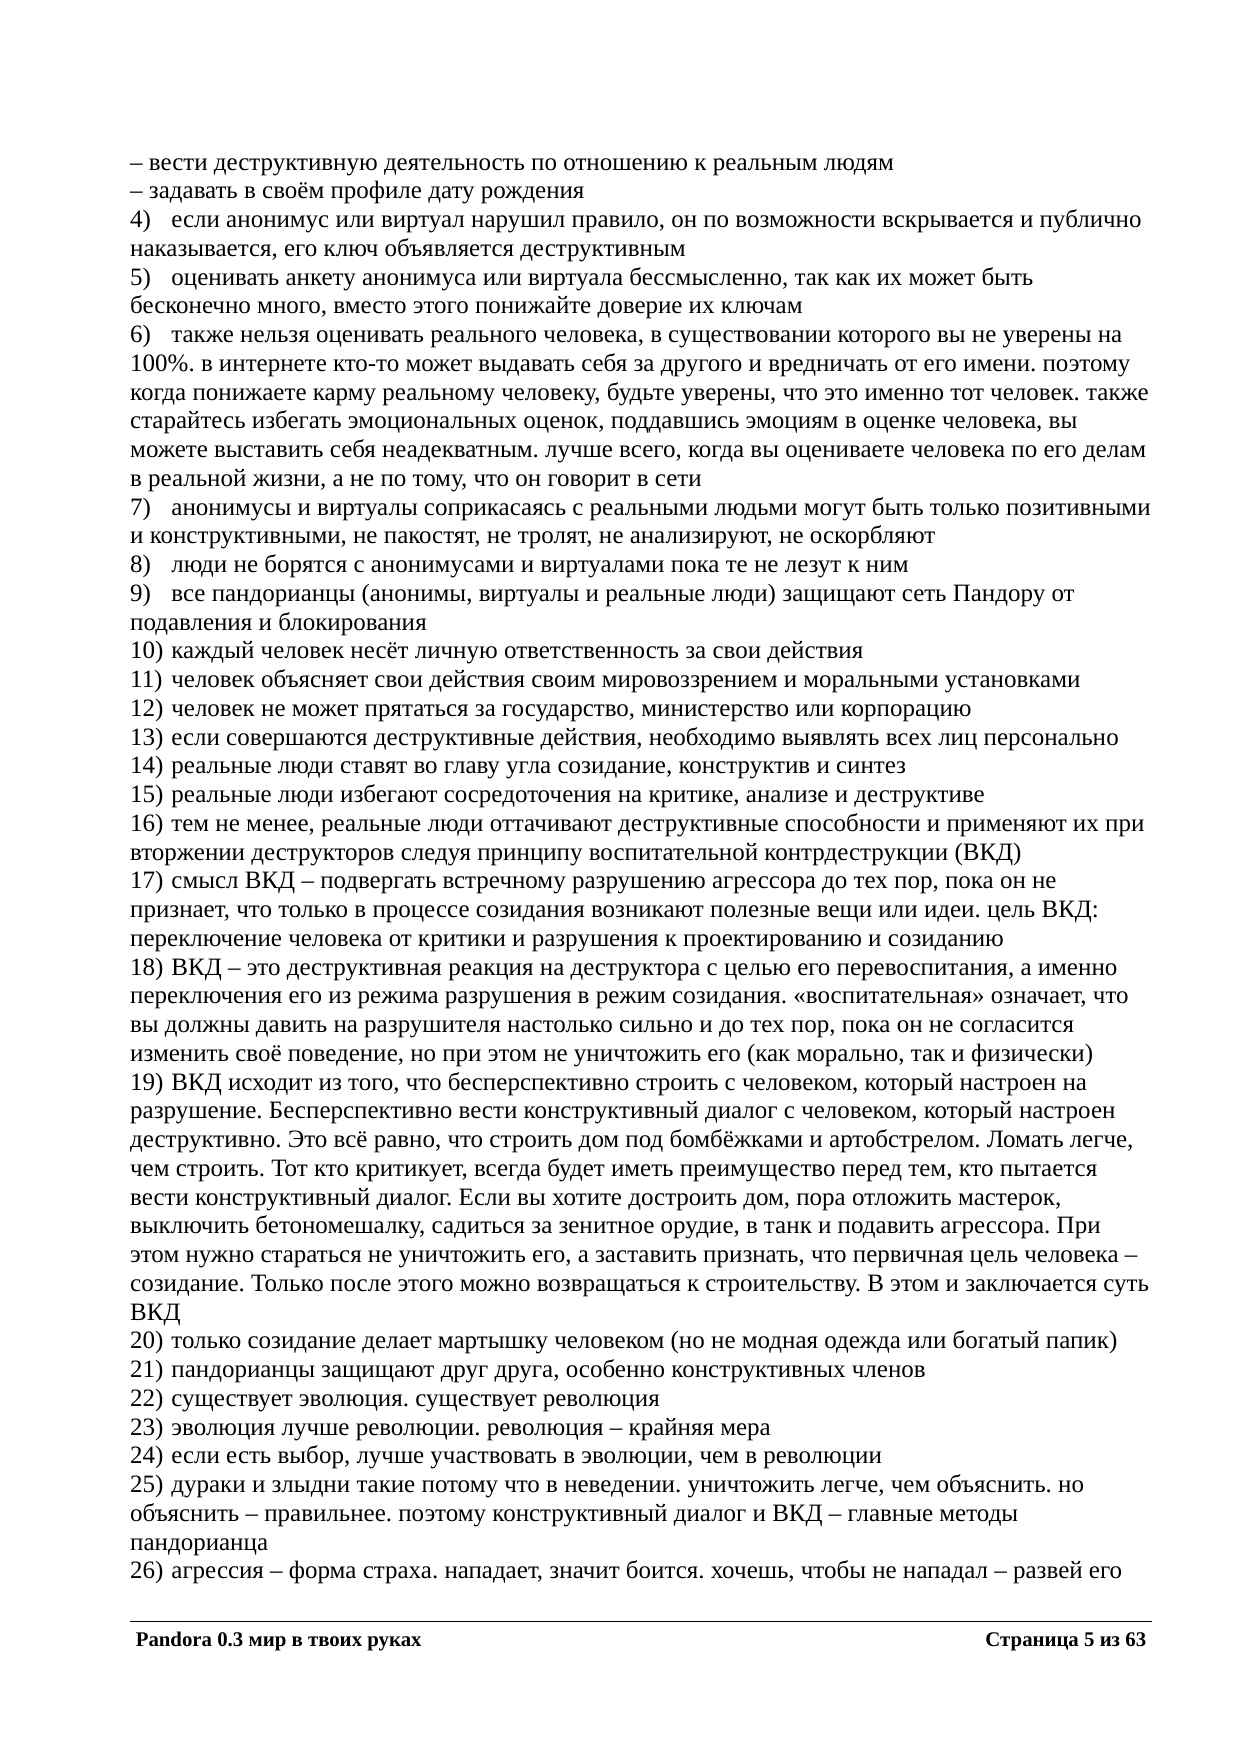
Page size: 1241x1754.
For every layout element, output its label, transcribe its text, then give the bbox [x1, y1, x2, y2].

list люди не борятся с анонимусами и виртуалами пока те не лезут к ним [130, 549, 1152, 578]
list также нельзя оценивать реального человека, в существовании которого вы не уверены на 100%. в интернете кто-то может выдавать себя за другого и вредничать от его имени. поэтому когда понижаете карму реальному человеку, будьте уверены, что это именно тот человек. также старайтесь избегать эмоциональных оценок, поддавшись эмоциям в оценке человека, вы можете выставить себя неадекватным. лучше всего, когда вы оцениваете человека по его делам в реальной жизни, а не по тому, что он говорит в сети [130, 319, 1152, 492]
list агрессия – форма страха. нападает, значит боится. хочешь, чтобы не нападал – развей его [130, 1556, 1152, 1584]
list дураки и злыдни такие потому что в неведении. уничтожить легче, чем объяснить. но объяснить – правильнее. поэтому конструктивный диалог и ВКД – главные методы пандорианца [130, 1469, 1152, 1556]
list реальные люди избегают сосредоточения на критике, анализе и деструктиве [130, 779, 1152, 808]
list все пандорианцы (анонимы, виртуалы и реальные люди) защищают сеть Пандору от подавления и блокирования [130, 578, 1152, 636]
list если совершаются деструктивные действия, необходимо выявлять всех лиц персонально [130, 722, 1152, 751]
list если анонимус или виртуал нарушил правило, он по возможности вскрывается и публично наказывается, его ключ объявляется деструктивным [130, 204, 1152, 262]
list тем не менее, реальные люди оттачивают деструктивные способности и применяют их при вторжении деструкторов следуя принципу воспитательной контрдеструкции (ВКД) [130, 808, 1152, 866]
list человек не может прятаться за государство, министерство или корпорацию [130, 693, 1152, 722]
list оценивать анкету анонимуса или виртуала бессмысленно, так как их может быть бесконечно много, вместо этого понижайте доверие их ключам [130, 262, 1152, 319]
list ВКД – это деструктивная реакция на деструктора с целью его перевоспитания, а именно переключения его из режима разрушения в режим созидания. «воспитательная» означает, что вы должны давить на разрушителя настолько сильно и до тех пор, пока он не согласится изменить своё поведение, но при этом не уничтожить его (как морально, так и физически) [130, 952, 1152, 1067]
list если есть выбор, лучше участвовать в эволюции, чем в революции [130, 1441, 1152, 1469]
list – вести деструктивную деятельность по отношению к реальным людям [130, 147, 1152, 176]
list человек объясняет свои действия своим мировоззрением и моральными установками [130, 664, 1152, 693]
list каждый человек несёт личную ответственность за свои действия [130, 636, 1152, 664]
list смысл ВКД – подвергать встречному разрушению агрессора до тех пор, пока он не признает, что только в процессе созидания возникают полезные вещи или идеи. цель ВКД: переключение человека от критики и разрушения к проектированию и созиданию [130, 866, 1152, 952]
list анонимусы и виртуалы соприкасаясь с реальными людьми могут быть только позитивными и конструктивными, не пакостят, не тролят, не анализируют, не оскорбляют [130, 492, 1152, 549]
list пандорианцы защищают друг друга, особенно конструктивных членов [130, 1354, 1152, 1383]
list только созидание делает мартышку человеком (но не модная одежда или богатый папик) [130, 1326, 1152, 1354]
list – задавать в своём профиле дату рождения [130, 176, 1152, 204]
list существует эволюция. существует революция [130, 1383, 1152, 1412]
list эволюция лучше революции. революция – крайняя мера [130, 1412, 1152, 1441]
list реальные люди ставят во главу угла созидание, конструктив и синтез [130, 751, 1152, 779]
list ВКД исходит из того, что бесперспективно строить с человеком, который настроен на разрушение. Бесперспективно вести конструктивный диалог с человеком, который настроен деструктивно. Это всё равно, что строить дом под бомбёжками и артобстрелом. Ломать легче, чем строить. Тот кто критикует, всегда будет иметь преимущество перед тем, кто пытается вести конструктивный диалог. Если вы хотите достроить дом, пора отложить мастерок, выключить бетономешалку, садиться за зенитное орудие, в танк и подавить агрессора. При этом нужно стараться не уничтожить его, а заставить признать, что первичная цель человека – созидание. Только после этого можно возвращаться к строительству. В этом и заключается суть ВКД [130, 1067, 1152, 1326]
